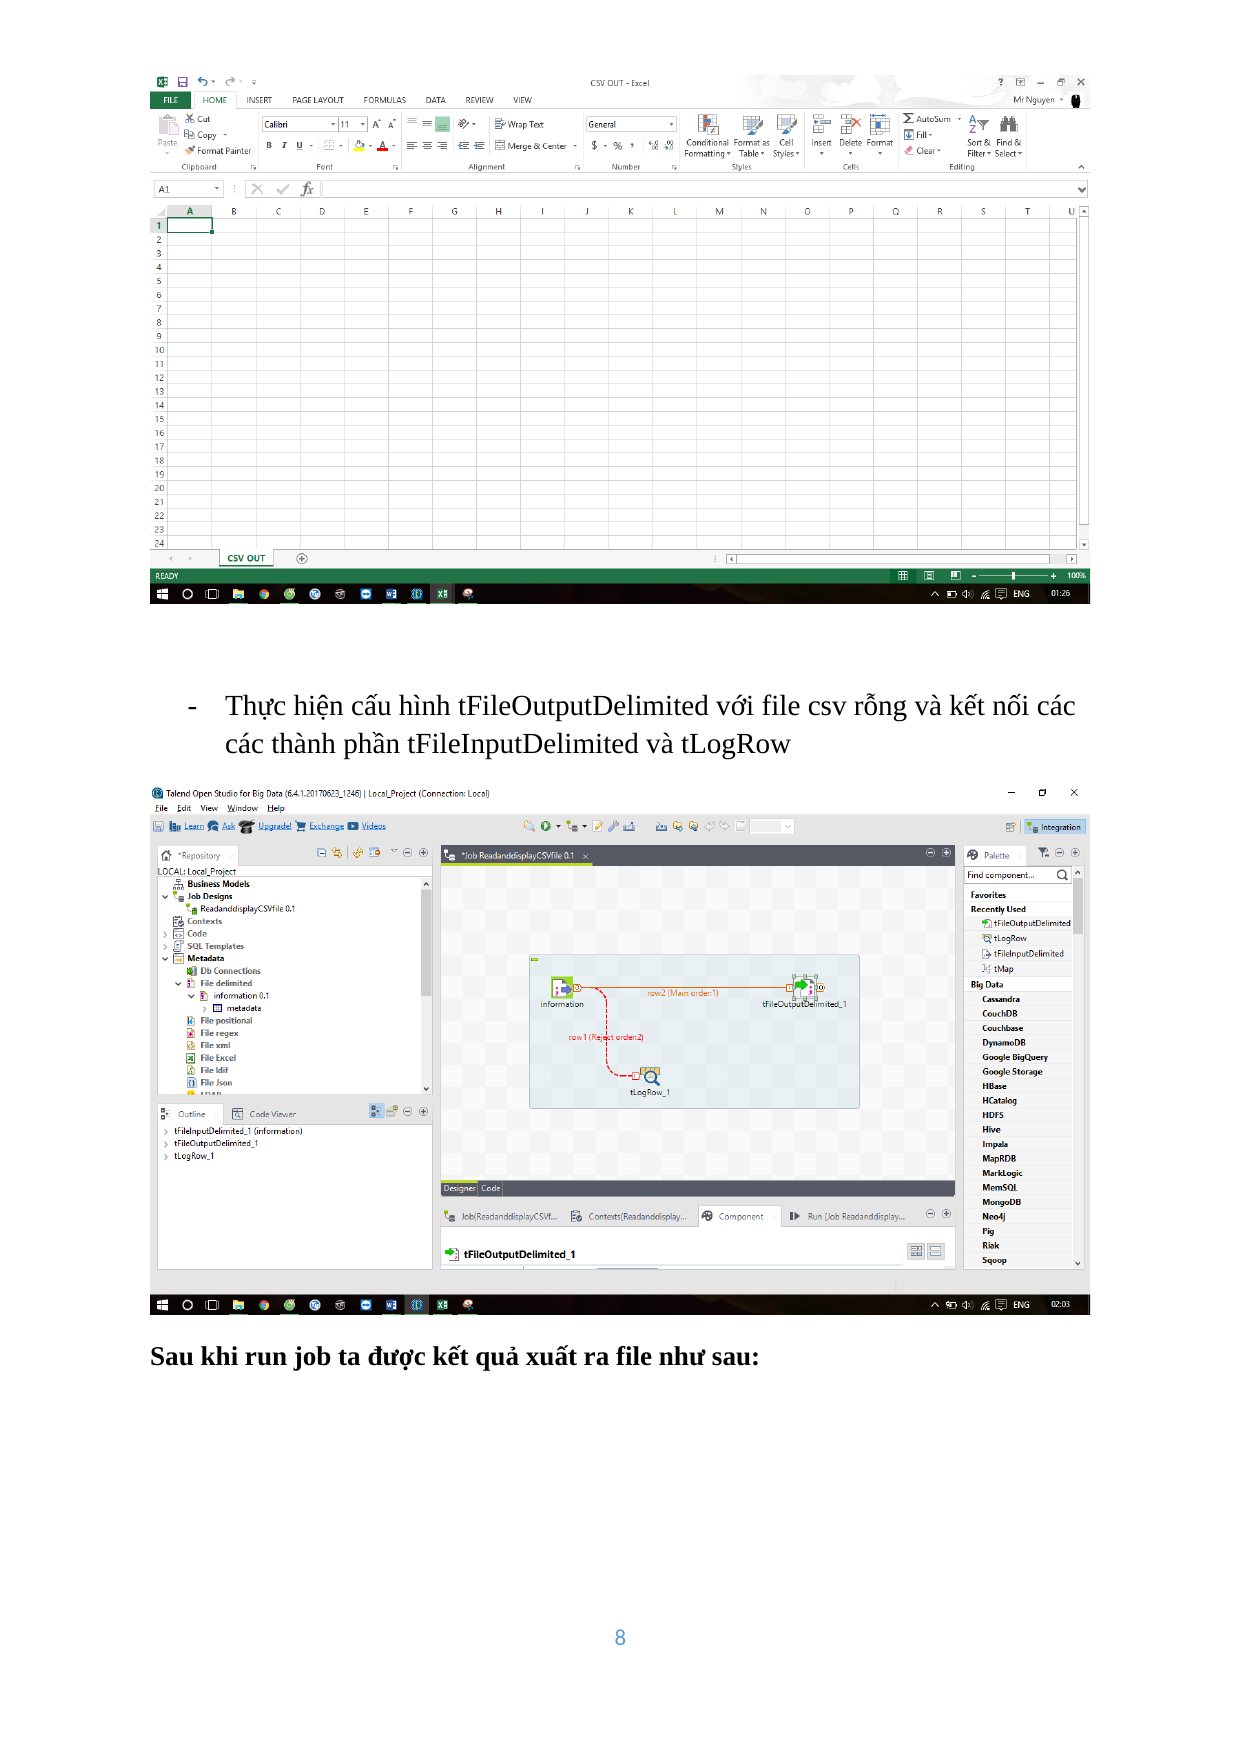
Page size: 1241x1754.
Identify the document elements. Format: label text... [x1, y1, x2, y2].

list Thực hiện cấu hình tFileOutputDelimited với file csv rỗng và kết nối các các thành phần tFileInputDelimited và tLogRow [187, 688, 1090, 760]
text Sau khi run job ta được kết quả xuất ra file như sau: [150, 1339, 1090, 1371]
